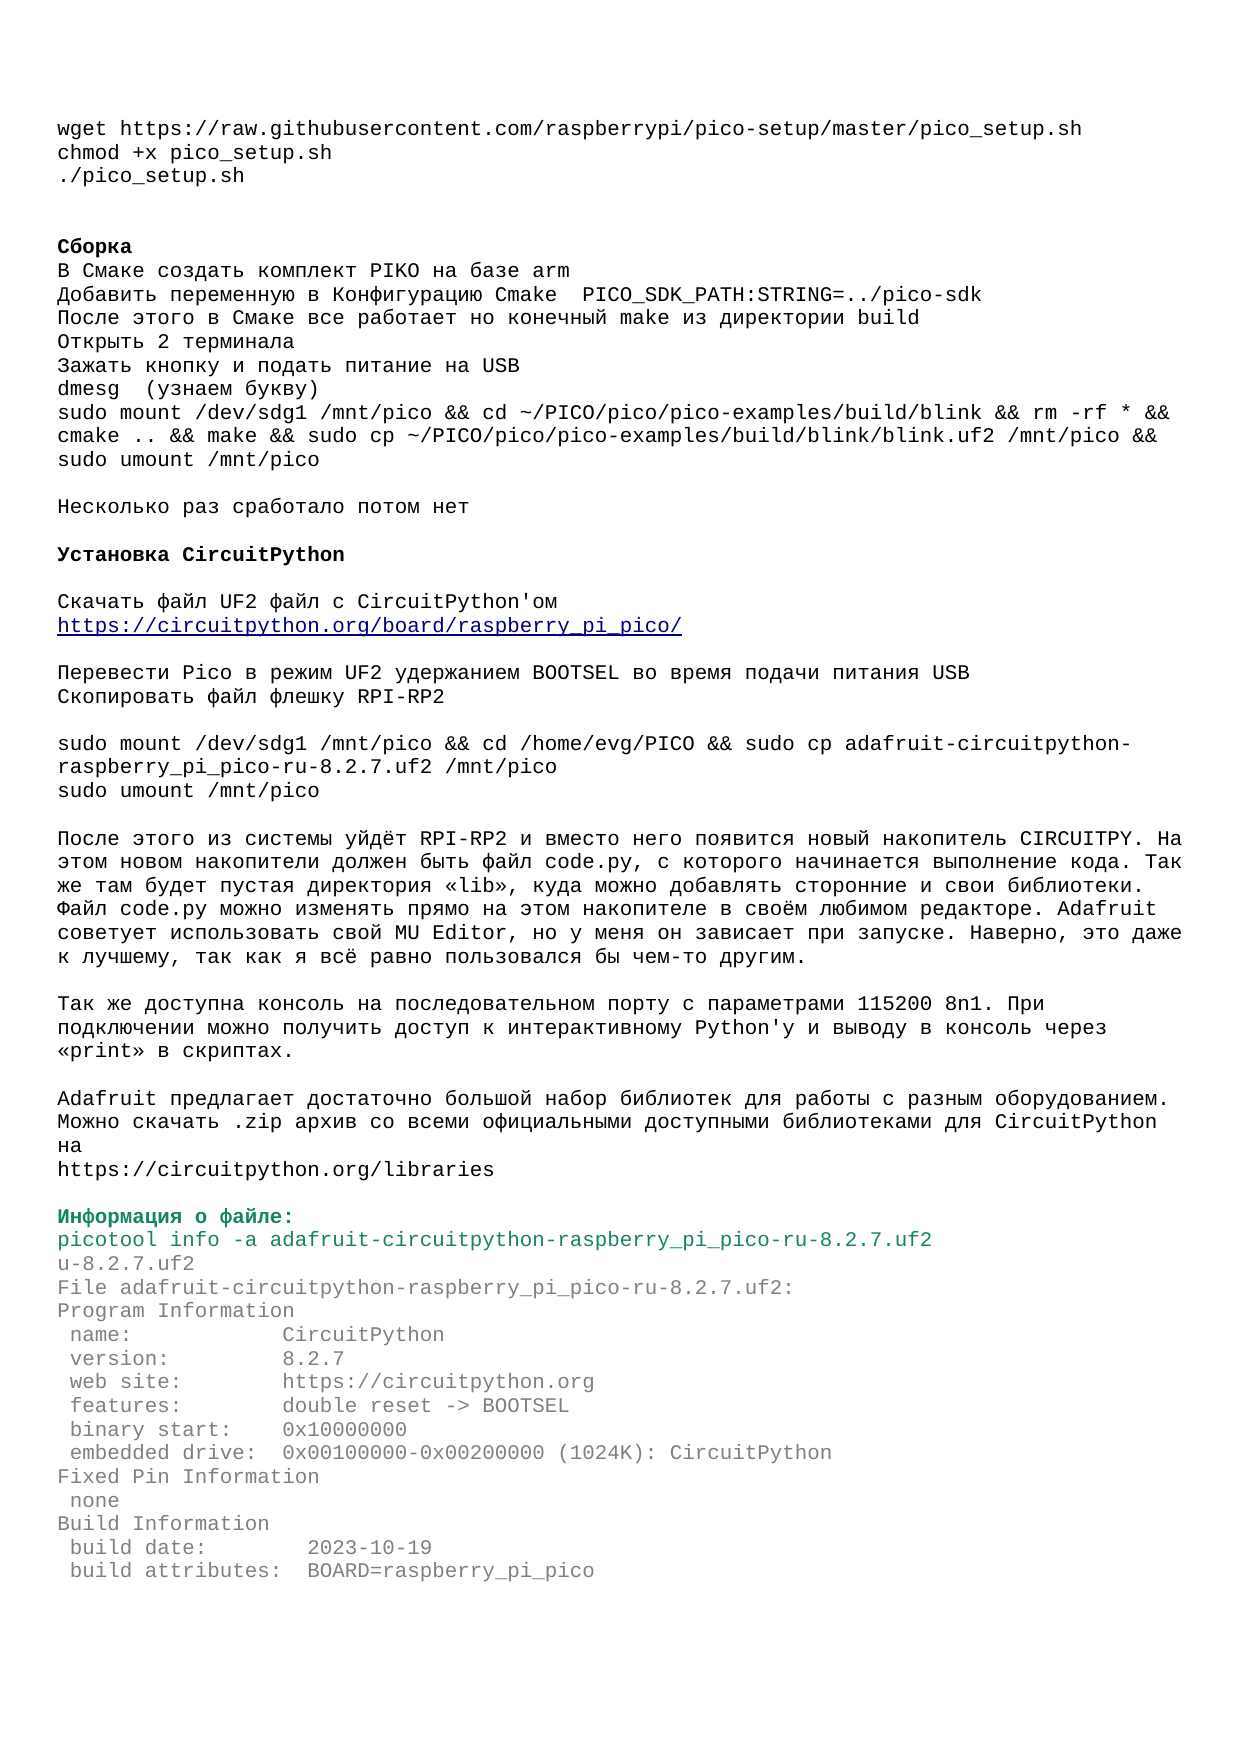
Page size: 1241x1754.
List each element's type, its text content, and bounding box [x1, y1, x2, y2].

text Можно скачать .zip архив со всеми официальными доступными библиотеками для CircuitPython на [57, 1111, 1182, 1158]
text Информация о файле: [57, 1206, 1182, 1229]
text wget https://raw.githubusercontent.com/raspberrypi/pico-setup/master/pico_setup.sh [57, 118, 1182, 142]
text Скопировать файл флешку RPI-RP2 [57, 686, 1182, 709]
text web site: https://circuitpython.org [57, 1371, 1182, 1395]
text build date: 2023-10-19 [57, 1537, 1182, 1561]
text Так же доступна консоль на последовательном порту с параметрами 115200 8n1. При подключении можно получить доступ к интерактивному Python'у и выводу в консоль через «print» в скриптах. [57, 993, 1182, 1064]
text u-8.2.7.uf2 [57, 1253, 1182, 1277]
text sudo mount /dev/sdg1 /mnt/pico && cd /home/evg/PICO && sudo cp adafruit-circuitpython-raspberry_pi_pico-ru-8.2.7.uf2 /mnt/pico [57, 733, 1182, 780]
text Установка CircuitPython [57, 544, 1182, 567]
text chmod +x pico_setup.sh [57, 142, 1182, 165]
text После этого в Смаке все работает но конечный make из директории build [57, 307, 1182, 331]
text Открыть 2 терминала [57, 331, 1182, 354]
text embedded drive: 0x00100000-0x00200000 (1024K): CircuitPython [57, 1442, 1182, 1466]
text File adafruit-circuitpython-raspberry_pi_pico-ru-8.2.7.uf2: [57, 1277, 1182, 1300]
text version: 8.2.7 [57, 1348, 1182, 1371]
text Скачать файл UF2 файл с CircuitPython'ом [57, 591, 1182, 615]
text Файл code.py можно изменять прямо на этом накопителе в своём любимом редакторе. Adafruit советует использовать свой MU Editor, но у меня он зависает при запуске. Наверно, это даже к лучшему, так как я всё равно пользовался бы чем-то другим. [57, 898, 1182, 969]
text dmesg (узнаем букву) [57, 378, 1182, 402]
text build attributes: BOARD=raspberry_pi_pico [57, 1561, 1182, 1584]
text picotool info -a adafruit-circuitpython-raspberry_pi_pico-ru-8.2.7.uf2 [57, 1229, 1182, 1253]
text Program Information [57, 1300, 1182, 1324]
text Fixed Pin Information [57, 1466, 1182, 1489]
text Сборка [57, 236, 1182, 260]
text В Смаке создать комплект PIKO на базе arm [57, 260, 1182, 284]
text https://circuitpython.org/board/raspberry_pi_pico/ [57, 615, 1182, 638]
text features: double reset -> BOOTSEL [57, 1395, 1182, 1419]
text binary start: 0x10000000 [57, 1419, 1182, 1442]
text Добавить переменную в Конфигурацию Cmake PICO_SDK_PATH:STRING=../pico-sdk [57, 284, 1182, 307]
text https://circuitpython.org/libraries [57, 1158, 1182, 1182]
text Перевести Pico в режим UF2 удержанием BOOTSEL во время подачи питания USB [57, 662, 1182, 686]
text После этого из системы уйдёт RPI-RP2 и вместо него появится новый накопитель CIRCUITPY. На этом новом накопители должен быть файл code.py, с которого начинается выполнение кода. Так же там будет пустая директория «lib», куда можно добавлять сторонние и свои библиотеки. [57, 827, 1182, 898]
text Зажать кнопку и подать питание на USB [57, 354, 1182, 378]
text Build Information [57, 1513, 1182, 1537]
text ./pico_setup.sh [57, 165, 1182, 189]
text name: CircuitPython [57, 1324, 1182, 1348]
text none [57, 1489, 1182, 1513]
text sudo umount /mnt/pico [57, 780, 1182, 804]
text Несколько раз сработало потом нет [57, 496, 1182, 520]
text Adafruit предлагает достаточно большой набор библиотек для работы с разным оборудованием. [57, 1088, 1182, 1111]
text sudo mount /dev/sdg1 /mnt/pico && cd ~/PICO/pico/pico-examples/build/blink && rm -rf * && cmake .. && make && sudo cp ~/PICO/pico/pico-examples/build/blink/blink.uf2 /mnt/pico && sudo umount /mnt/pico [57, 402, 1182, 473]
